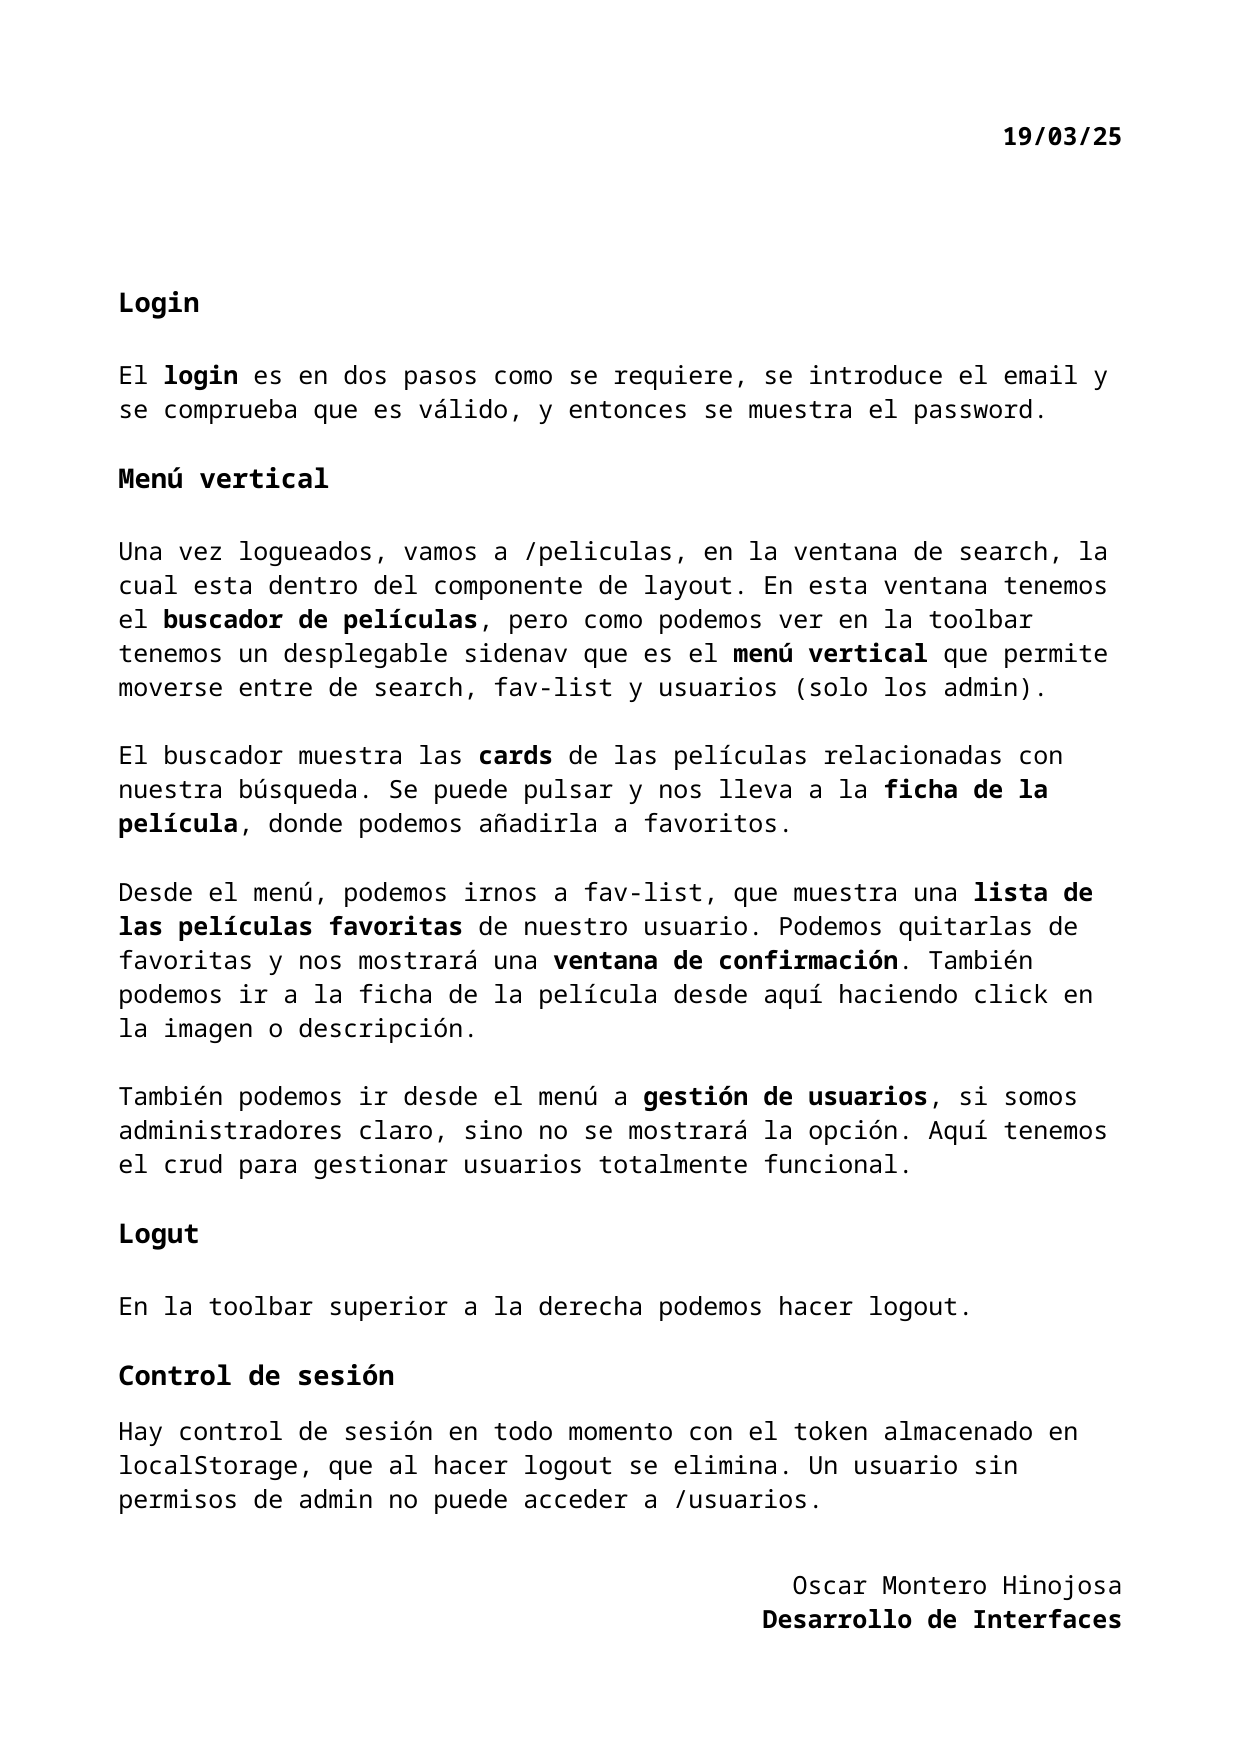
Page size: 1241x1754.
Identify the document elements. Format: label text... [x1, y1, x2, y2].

text El buscador muestra las cards de las películas relacionadas con nuestra búsqueda. Se puede pulsar y nos lleva a la ficha de la película, donde podemos añadirla a favoritos. [118, 738, 1122, 840]
text Hay control de sesión en todo momento con el token almacenado en localStorage, que al hacer logout se elimina. Un usuario sin permisos de admin no puede acceder a /usuarios. [118, 1414, 1122, 1516]
text También podemos ir desde el menú a gestión de usuarios, si somos administradores claro, sino no se mostrará la opción. Aquí tenemos el crud para gestionar usuarios totalmente funcional. [118, 1078, 1122, 1181]
text Desde el menú, podemos irnos a fav-list, que muestra una lista de las películas favoritas de nuestro usuario. Podemos quitarlas de favoritas y nos mostrará una ventana de confirmación. También podemos ir a la ficha de la película desde aquí haciendo click en la imagen o descripción. [118, 874, 1122, 1044]
text Login [118, 284, 1122, 321]
text Control de sesión [118, 1357, 1122, 1393]
text Menú vertical [118, 460, 1122, 497]
text Logut [118, 1215, 1122, 1252]
text Una vez logueados, vamos a /peliculas, en la ventana de search, la cual esta dentro del componente de layout. En esta ventana tenemos el buscador de películas, pero como podemos ver en la toolbar tenemos un desplegable sidenav que es el menú vertical que permite moverse entre de search, fav-list y usuarios (solo los admin). [118, 533, 1122, 704]
text El login es en dos pasos como se requiere, se introduce el email y se comprueba que es válido, y entonces se muestra el password. [118, 358, 1122, 426]
text En la toolbar superior a la derecha podemos hacer logout. [118, 1288, 1122, 1323]
